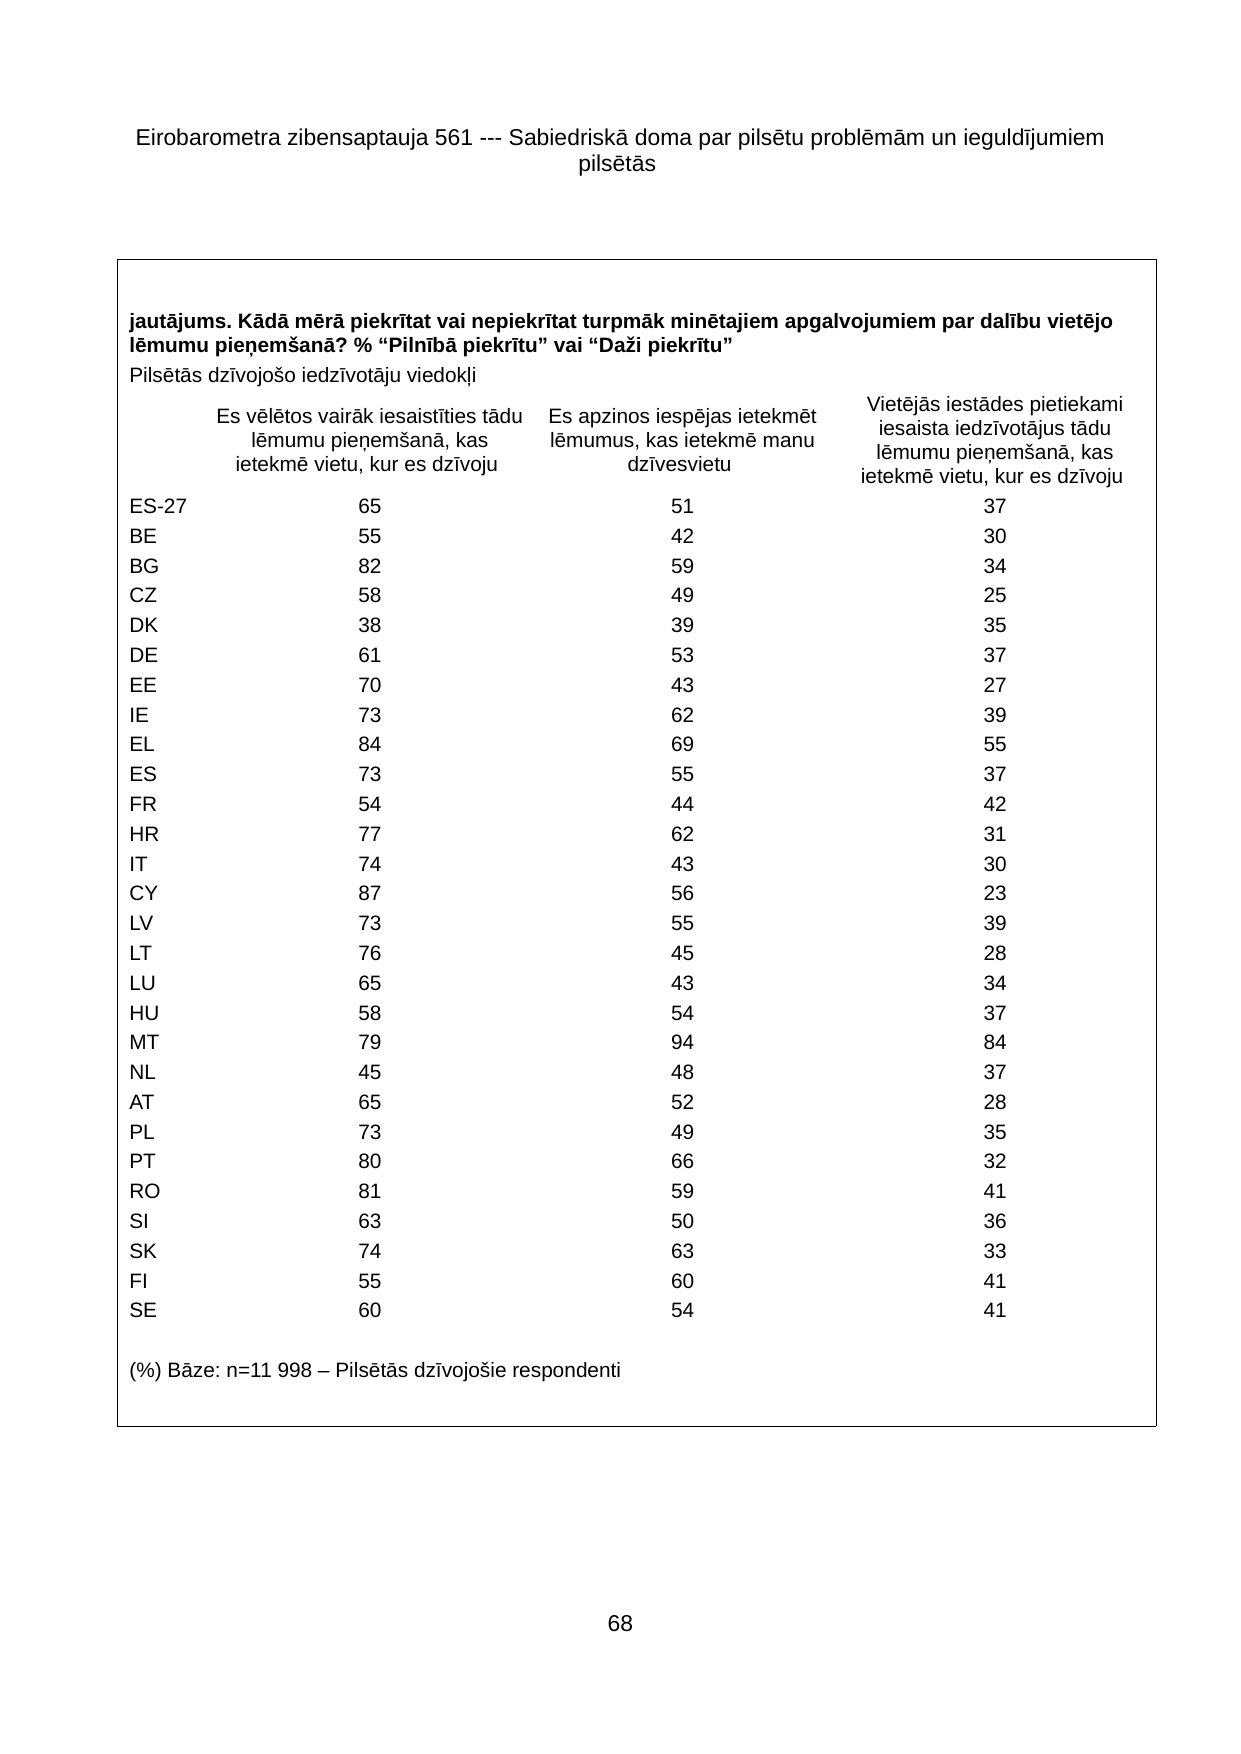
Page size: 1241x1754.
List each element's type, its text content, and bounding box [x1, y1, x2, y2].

table_cell 45 [526, 938, 838, 968]
table_cell 81 [213, 1176, 526, 1206]
table_cell 54 [526, 998, 838, 1027]
table_cell 37 [839, 491, 1151, 521]
table_cell 49 [526, 1117, 838, 1146]
table_cell BG [126, 551, 213, 580]
table_cell 28 [839, 1087, 1151, 1117]
table_cell HR [126, 819, 213, 848]
table_cell DE [126, 640, 213, 670]
table_cell 45 [213, 1057, 526, 1087]
table_cell 55 [213, 521, 526, 551]
table_cell 53 [526, 640, 838, 670]
table_cell 55 [526, 908, 838, 938]
table_cell 84 [213, 729, 526, 759]
table_cell [213, 1325, 526, 1355]
table_cell 37 [839, 1057, 1151, 1087]
table_cell 62 [526, 700, 838, 729]
table_cell 55 [526, 759, 838, 789]
table_cell 41 [839, 1176, 1151, 1206]
table_cell 55 [839, 729, 1151, 759]
table_cell 70 [213, 670, 526, 699]
table_cell 37 [839, 759, 1151, 789]
table_cell 73 [213, 700, 526, 729]
table_cell 66 [526, 1146, 838, 1176]
table_cell 34 [839, 551, 1151, 580]
table_cell 58 [213, 998, 526, 1027]
table_cell 42 [526, 521, 838, 551]
table_cell SE [126, 1295, 213, 1325]
table_cell Es apzinos iespējas ietekmēt lēmumus, kas ietekmē manu dzīvesvietu [526, 389, 838, 491]
table_cell 79 [213, 1027, 526, 1057]
table_cell 73 [213, 908, 526, 938]
table_cell Vietējās iestādes pietiekami iesaista iedzīvotājus tādu lēmumu pieņemšanā, kas ietekmē vietu, kur es dzīvoju [839, 389, 1151, 491]
table_cell 74 [213, 1236, 526, 1266]
table_cell CZ [126, 580, 213, 610]
table_cell NL [126, 1057, 213, 1087]
table_cell 76 [213, 938, 526, 968]
table_cell 48 [526, 1057, 838, 1087]
table_cell 60 [213, 1295, 526, 1325]
table_cell HU [126, 998, 213, 1027]
table_cell 59 [526, 551, 838, 580]
table_cell 87 [213, 878, 526, 908]
table_cell IE [126, 700, 213, 729]
table_cell 39 [839, 700, 1151, 729]
table_cell AT [126, 1087, 213, 1117]
table_cell [839, 1325, 1151, 1355]
table_cell 65 [213, 968, 526, 997]
table_cell PT [126, 1146, 213, 1176]
table_cell PL [126, 1117, 213, 1146]
table_cell DK [126, 610, 213, 640]
table_cell SI [126, 1206, 213, 1236]
table_cell 36 [839, 1206, 1151, 1236]
table_cell 49 [526, 580, 838, 610]
table_cell ES-27 [126, 491, 213, 521]
table_cell 60 [526, 1266, 838, 1295]
table_cell 62 [526, 819, 838, 848]
table_cell (%) Bāze: n=11 998 – Pilsētās dzīvojošie respondenti [126, 1355, 1151, 1385]
table_cell RO [126, 1176, 213, 1206]
table_cell 82 [213, 551, 526, 580]
table_cell 54 [213, 789, 526, 819]
table_cell 23 [839, 878, 1151, 908]
table_cell Pilsētās dzīvojošo iedzīvotāju viedokļi [126, 360, 1151, 389]
table_cell 63 [526, 1236, 838, 1266]
table_cell 32 [839, 1146, 1151, 1176]
table_cell FR [126, 789, 213, 819]
table_cell 63 [213, 1206, 526, 1236]
table_cell 39 [839, 908, 1151, 938]
table_cell 55 [213, 1266, 526, 1295]
table_cell 37 [839, 640, 1151, 670]
table_cell 41 [839, 1266, 1151, 1295]
table_cell 25 [839, 580, 1151, 610]
table_cell 43 [526, 670, 838, 699]
table_cell 30 [839, 521, 1151, 551]
table_cell 77 [213, 819, 526, 848]
table_cell 52 [526, 1087, 838, 1117]
table_cell 28 [839, 938, 1151, 968]
table_cell 39 [526, 610, 838, 640]
table_cell 50 [526, 1206, 838, 1236]
table_cell 34 [839, 968, 1151, 997]
table_cell EE [126, 670, 213, 699]
table_cell LT [126, 938, 213, 968]
table_cell 44 [526, 789, 838, 819]
table_cell 74 [213, 849, 526, 878]
table_cell EL [126, 729, 213, 759]
table_cell SK [126, 1236, 213, 1266]
table_cell FI [126, 1266, 213, 1295]
table_cell [126, 389, 213, 491]
table_cell 59 [526, 1176, 838, 1206]
table_cell 33 [839, 1236, 1151, 1266]
table_cell 80 [213, 1146, 526, 1176]
table_cell 54 [526, 1295, 838, 1325]
table_cell 30 [839, 849, 1151, 878]
table_header jautājums. Kādā mērā piekrītat vai nepiekrītat turpmāk minētajiem apgalvojumiem par dalību vietējo lēmumu pieņemšanā? % “Pilnībā piekrītu” vai “Daži piekrītu” [126, 306, 1151, 359]
table_cell 43 [526, 849, 838, 878]
table_cell 58 [213, 580, 526, 610]
table_cell 73 [213, 759, 526, 789]
table_cell CY [126, 878, 213, 908]
table_cell [126, 1325, 213, 1355]
table_cell 65 [213, 1087, 526, 1117]
table_cell LU [126, 968, 213, 997]
table_cell LV [126, 908, 213, 938]
table_cell 31 [839, 819, 1151, 848]
table_cell 61 [213, 640, 526, 670]
table_cell 37 [839, 998, 1151, 1027]
table_cell 73 [213, 1117, 526, 1146]
table_cell 27 [839, 670, 1151, 699]
table_cell 65 [213, 491, 526, 521]
table_cell 84 [839, 1027, 1151, 1057]
table_cell 35 [839, 610, 1151, 640]
table_cell 51 [526, 491, 838, 521]
table_cell ES [126, 759, 213, 789]
table_cell 41 [839, 1295, 1151, 1325]
table_cell 69 [526, 729, 838, 759]
table_cell 43 [526, 968, 838, 997]
table_cell Es vēlētos vairāk iesaistīties tādu lēmumu pieņemšanā, kas ietekmē vietu, kur es dzīvoju [213, 389, 526, 491]
table_cell MT [126, 1027, 213, 1057]
table_cell 56 [526, 878, 838, 908]
table_cell 42 [839, 789, 1151, 819]
table_cell IT [126, 849, 213, 878]
table_cell [526, 1325, 838, 1355]
table_cell 38 [213, 610, 526, 640]
table_cell BE [126, 521, 213, 551]
table_cell 94 [526, 1027, 838, 1057]
table_cell 35 [839, 1117, 1151, 1146]
